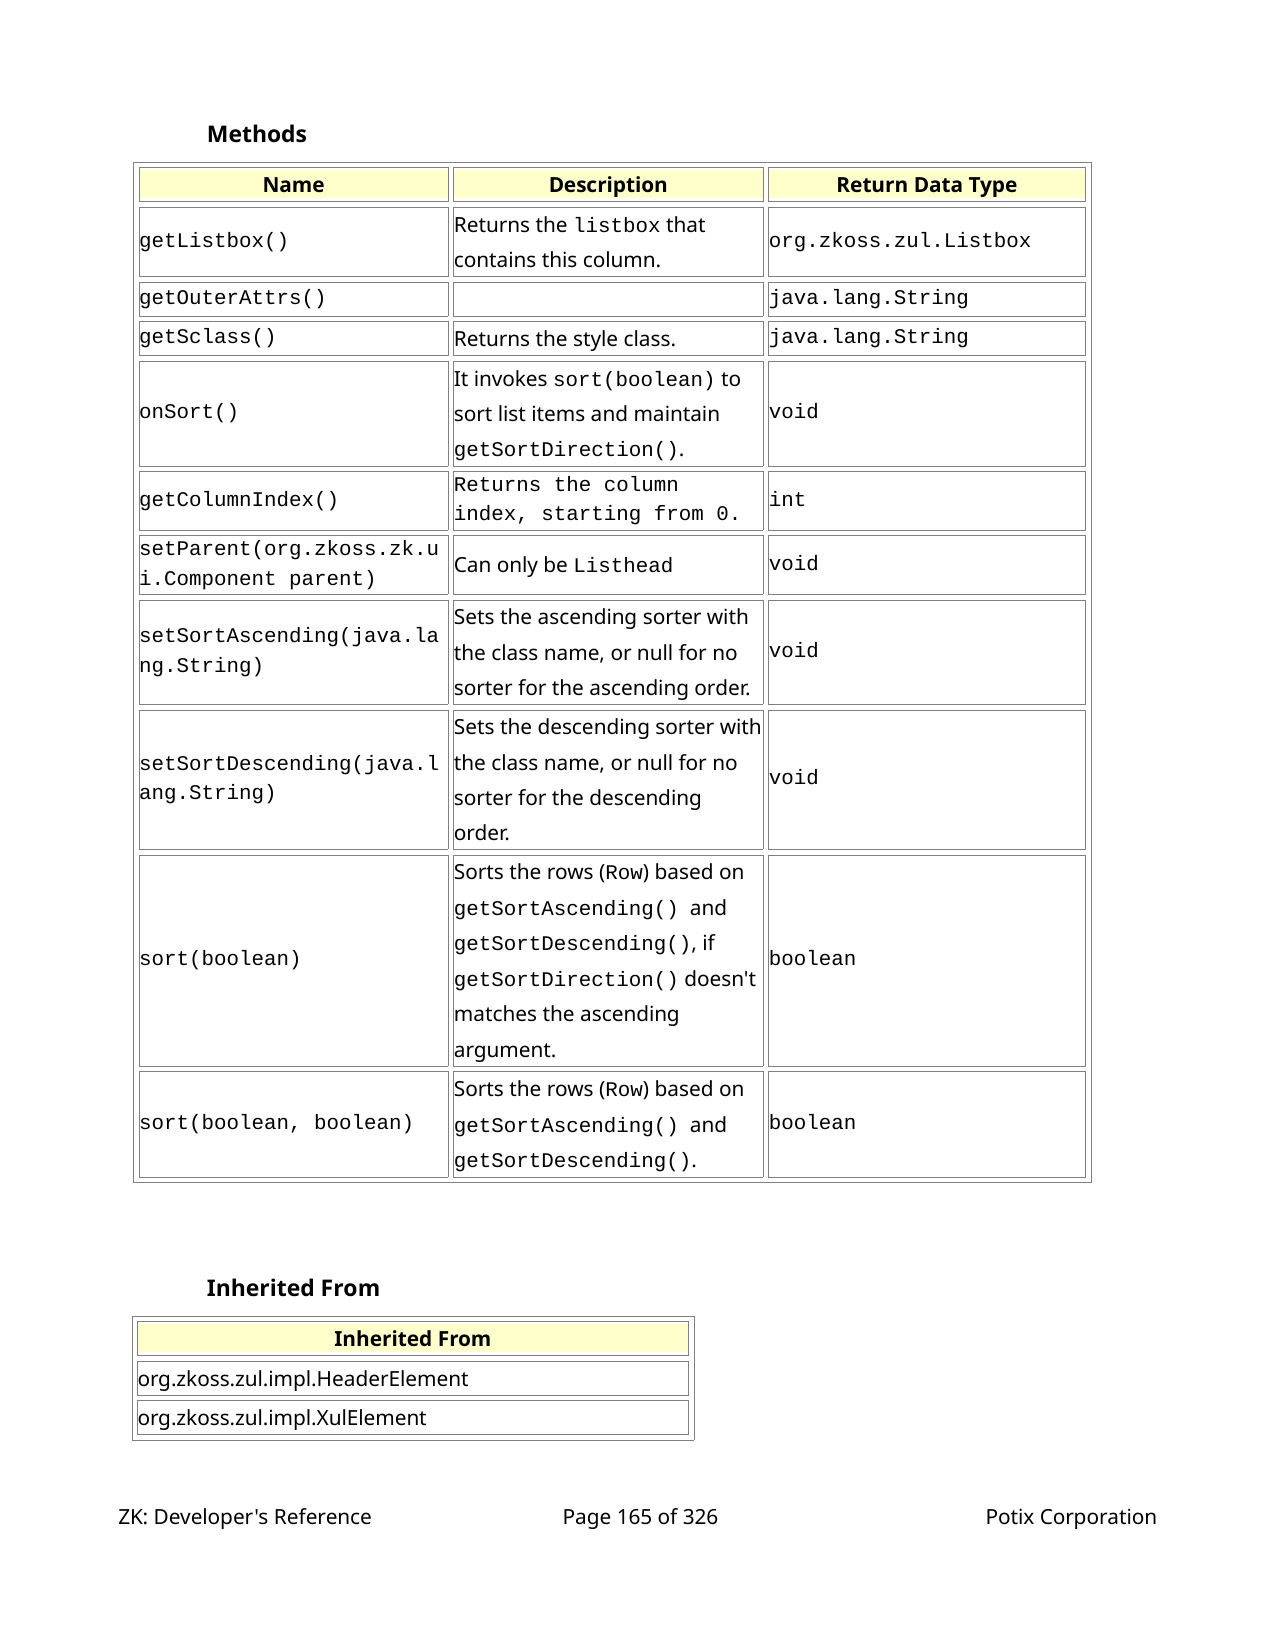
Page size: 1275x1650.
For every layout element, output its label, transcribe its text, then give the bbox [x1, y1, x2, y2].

subtitle Methods [207, 118, 1157, 149]
table_cell onSort() [136, 355, 451, 466]
table_cell boolean [766, 1066, 1088, 1177]
table_cell int [766, 466, 1088, 530]
table_cell void [766, 704, 1088, 849]
table_header Description [451, 163, 766, 201]
table_cell getListbox() [136, 201, 451, 276]
table_cell getSclass() [136, 316, 451, 355]
table_header Inherited From [134, 1317, 691, 1355]
table_cell Sets the descending sorter with the class name, or null for no sorter for the descending order. [451, 704, 766, 849]
table_cell org.zkoss.zul.impl.XulElement [134, 1395, 691, 1434]
table_cell [451, 276, 766, 316]
table_cell org.zkoss.zul.Listbox [766, 201, 1088, 276]
table_cell Returns the style class. [451, 316, 766, 355]
table_cell sort(boolean, boolean) [136, 1066, 451, 1177]
table_cell setSortAscending(java.lang.String) [136, 594, 451, 704]
table_cell Sorts the rows (Row) based on getSortAscending() and getSortDescending(), if getSortDirection() doesn't matches the ascending argument. [451, 849, 766, 1066]
table_cell Sets the ascending sorter with the class name, or null for no sorter for the ascending order. [451, 594, 766, 704]
table_cell java.lang.String [766, 316, 1088, 355]
table_cell boolean [766, 849, 1088, 1066]
table_cell setParent(org.zkoss.zk.ui.Component parent) [136, 530, 451, 594]
table_cell org.zkoss.zul.impl.HeaderElement [134, 1355, 691, 1395]
table_cell [454, 283, 763, 316]
table_cell getColumnIndex() [136, 466, 451, 530]
table_cell Returns the column index, starting from 0. [451, 466, 766, 530]
table_cell sort(boolean) [136, 849, 451, 1066]
table_cell Can only be Listhead [451, 530, 766, 594]
table_cell void [766, 594, 1088, 704]
table_cell setSortDescending(java.lang.String) [136, 704, 451, 849]
table_cell Sorts the rows (Row) based on getSortAscending() and getSortDescending(). [451, 1066, 766, 1177]
table_header Return Data Type [766, 163, 1088, 201]
table_header Name [136, 163, 451, 201]
table_cell It invokes sort(boolean) to sort list items and maintain getSortDirection(). [451, 355, 766, 466]
table_cell java.lang.String [766, 276, 1088, 316]
table_cell void [766, 530, 1088, 594]
subtitle Inherited From [207, 1272, 1157, 1303]
table_cell void [766, 355, 1088, 466]
table_cell Returns the listbox that contains this column. [451, 201, 766, 276]
table_cell getOuterAttrs() [136, 276, 451, 316]
